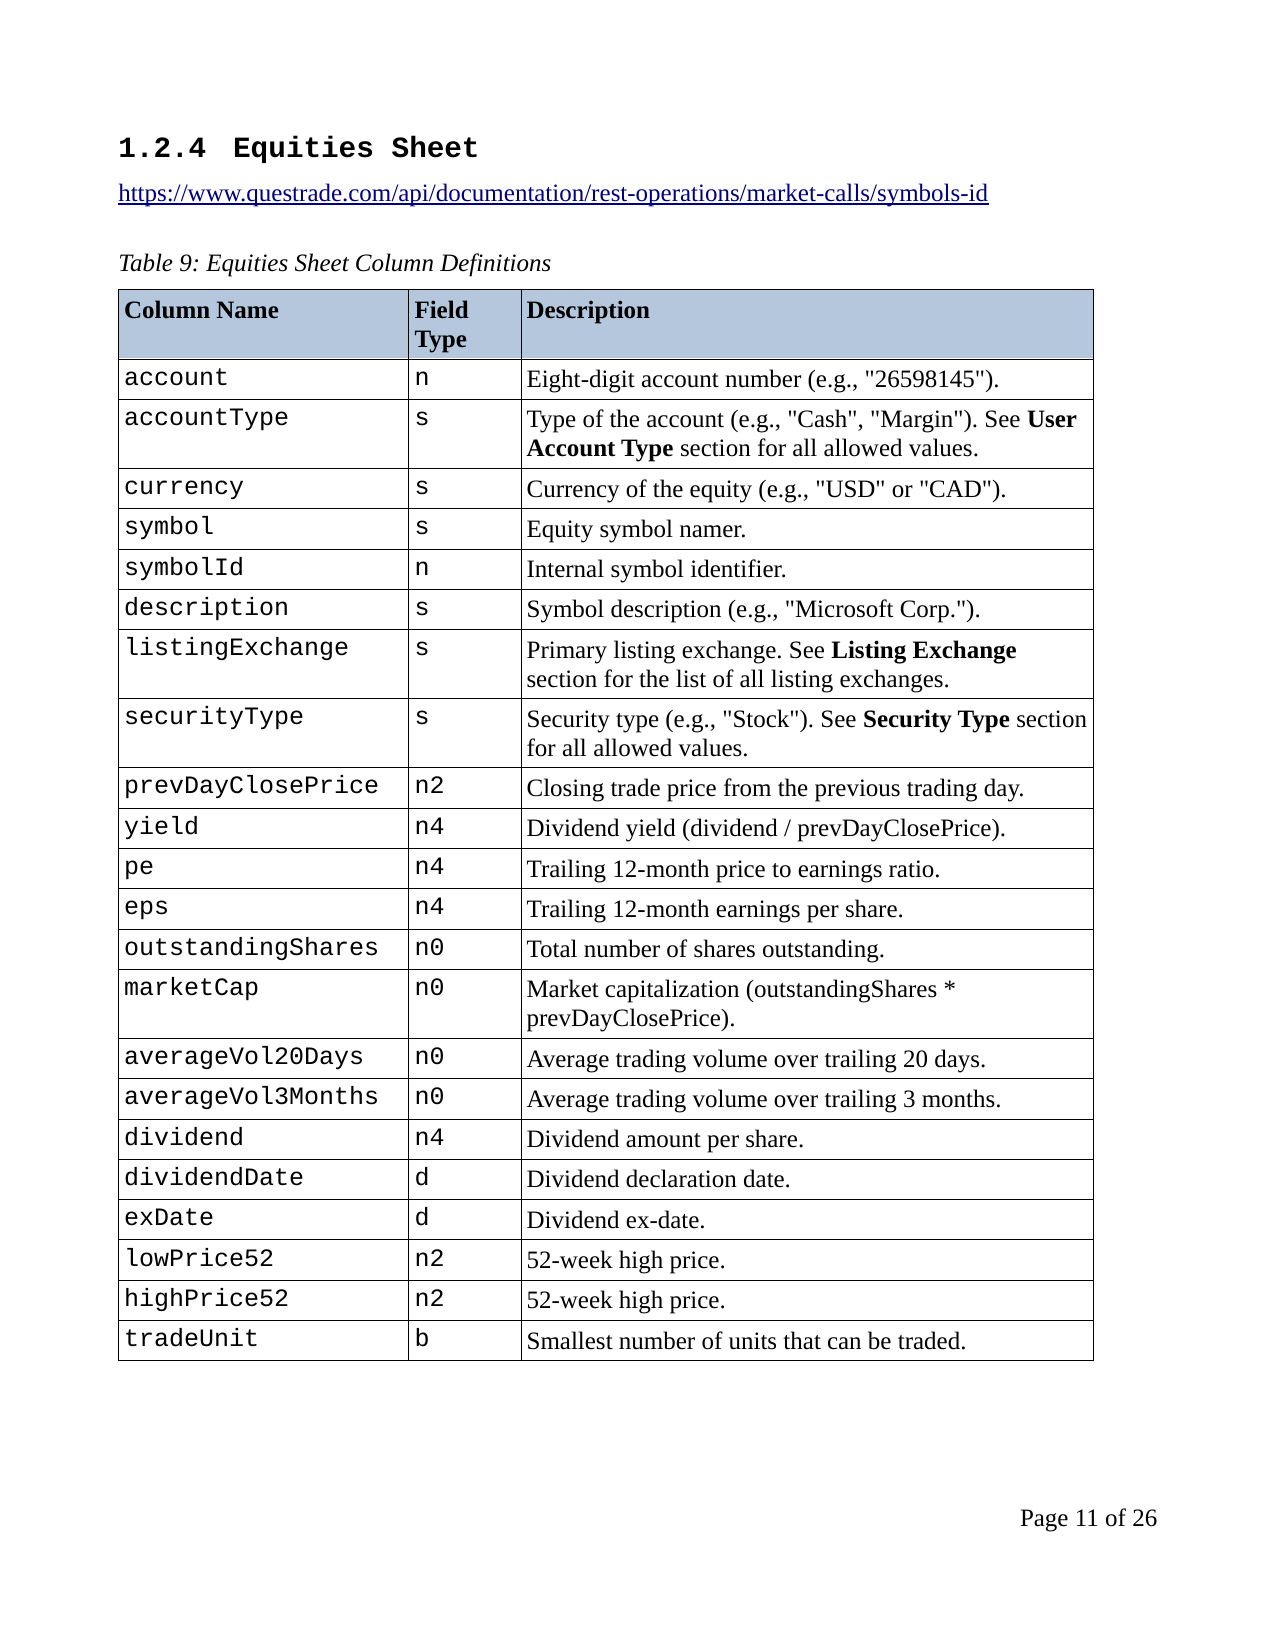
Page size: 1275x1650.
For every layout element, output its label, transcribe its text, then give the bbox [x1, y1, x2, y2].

table_cell n4 [409, 1120, 521, 1159]
table_cell Currency of the equity (e.g., "USD" or "CAD"). [522, 469, 1093, 508]
table_cell currency [119, 469, 408, 508]
table_cell n [409, 550, 521, 589]
table_cell Equity symbol namer. [522, 509, 1093, 548]
table_cell Dividend ex-date. [522, 1200, 1093, 1239]
table_cell s [409, 509, 521, 548]
table_cell Symbol description (e.g., "Microsoft Corp."). [522, 590, 1093, 629]
table_cell n [409, 360, 521, 399]
table_cell 52-week high price. [522, 1281, 1093, 1320]
table_cell d [409, 1200, 521, 1239]
table_header Description [522, 290, 1093, 358]
table_cell account [119, 360, 408, 399]
table_cell Eight-digit account number (e.g., "26598145"). [522, 360, 1093, 399]
table_header Field Type [409, 290, 521, 358]
table_cell Smallest number of units that can be traded. [522, 1321, 1093, 1360]
table_cell securityType [119, 699, 408, 767]
text https://www.questrade.com/api/documentation/rest-operations/market-calls/symbols-id [118, 178, 1157, 207]
table_cell symbol [119, 509, 408, 548]
table_cell Market capitalization (outstandingShares * prevDayClosePrice). [522, 970, 1093, 1038]
table_cell Average trading volume over trailing 3 months. [522, 1079, 1093, 1118]
table_cell n4 [409, 809, 521, 848]
table_cell n4 [409, 849, 521, 888]
table_cell Security type (e.g., "Stock"). See Security Type section for all allowed values. [522, 699, 1093, 767]
table_cell Average trading volume over trailing 20 days. [522, 1039, 1093, 1078]
table_cell d [409, 1160, 521, 1199]
table_cell eps [119, 889, 408, 928]
table_cell n2 [409, 1240, 521, 1280]
table_cell Dividend amount per share. [522, 1120, 1093, 1159]
table_cell symbolId [119, 550, 408, 589]
table_cell Dividend declaration date. [522, 1160, 1093, 1199]
table_cell Total number of shares outstanding. [522, 930, 1093, 969]
table_cell averageVol20Days [119, 1039, 408, 1078]
table_cell n0 [409, 930, 521, 969]
table_cell Closing trade price from the previous trading day. [522, 768, 1093, 807]
table_cell Trailing 12-month earnings per share. [522, 889, 1093, 928]
table_cell Internal symbol identifier. [522, 550, 1093, 589]
table_cell 52-week high price. [522, 1240, 1093, 1280]
table_cell outstandingShares [119, 930, 408, 969]
table_cell highPrice52 [119, 1281, 408, 1320]
table_cell prevDayClosePrice [119, 768, 408, 807]
table_header Column Name [119, 290, 408, 358]
table_cell b [409, 1321, 521, 1360]
text Table 9: Equities Sheet Column Definitions [118, 248, 1157, 277]
table_cell s [409, 590, 521, 629]
subtitle 1.2.4 Equities Sheet [118, 133, 1157, 166]
table_cell dividend [119, 1120, 408, 1159]
table_cell averageVol3Months [119, 1079, 408, 1118]
table_cell n2 [409, 768, 521, 807]
table_cell description [119, 590, 408, 629]
table_cell dividendDate [119, 1160, 408, 1199]
table_cell s [409, 400, 521, 468]
table_cell n4 [409, 889, 521, 928]
table_cell lowPrice52 [119, 1240, 408, 1280]
table_cell exDate [119, 1200, 408, 1239]
table_cell Type of the account (e.g., "Cash", "Margin"). See User Account Type section for all allowed values. [522, 400, 1093, 468]
table_cell n0 [409, 1079, 521, 1118]
table_cell pe [119, 849, 408, 888]
table_cell yield [119, 809, 408, 848]
table_cell s [409, 469, 521, 508]
table_cell marketCap [119, 970, 408, 1038]
table_cell listingExchange [119, 630, 408, 698]
table_cell Dividend yield (dividend / prevDayClosePrice). [522, 809, 1093, 848]
table_cell n0 [409, 970, 521, 1038]
table_cell n2 [409, 1281, 521, 1320]
table_cell Primary listing exchange. See Listing Exchange section for the list of all listing exchanges. [522, 630, 1093, 698]
table_cell tradeUnit [119, 1321, 408, 1360]
table_cell s [409, 630, 521, 698]
table_cell n0 [409, 1039, 521, 1078]
table_cell Trailing 12-month price to earnings ratio. [522, 849, 1093, 888]
table_cell accountType [119, 400, 408, 468]
table_cell s [409, 699, 521, 767]
